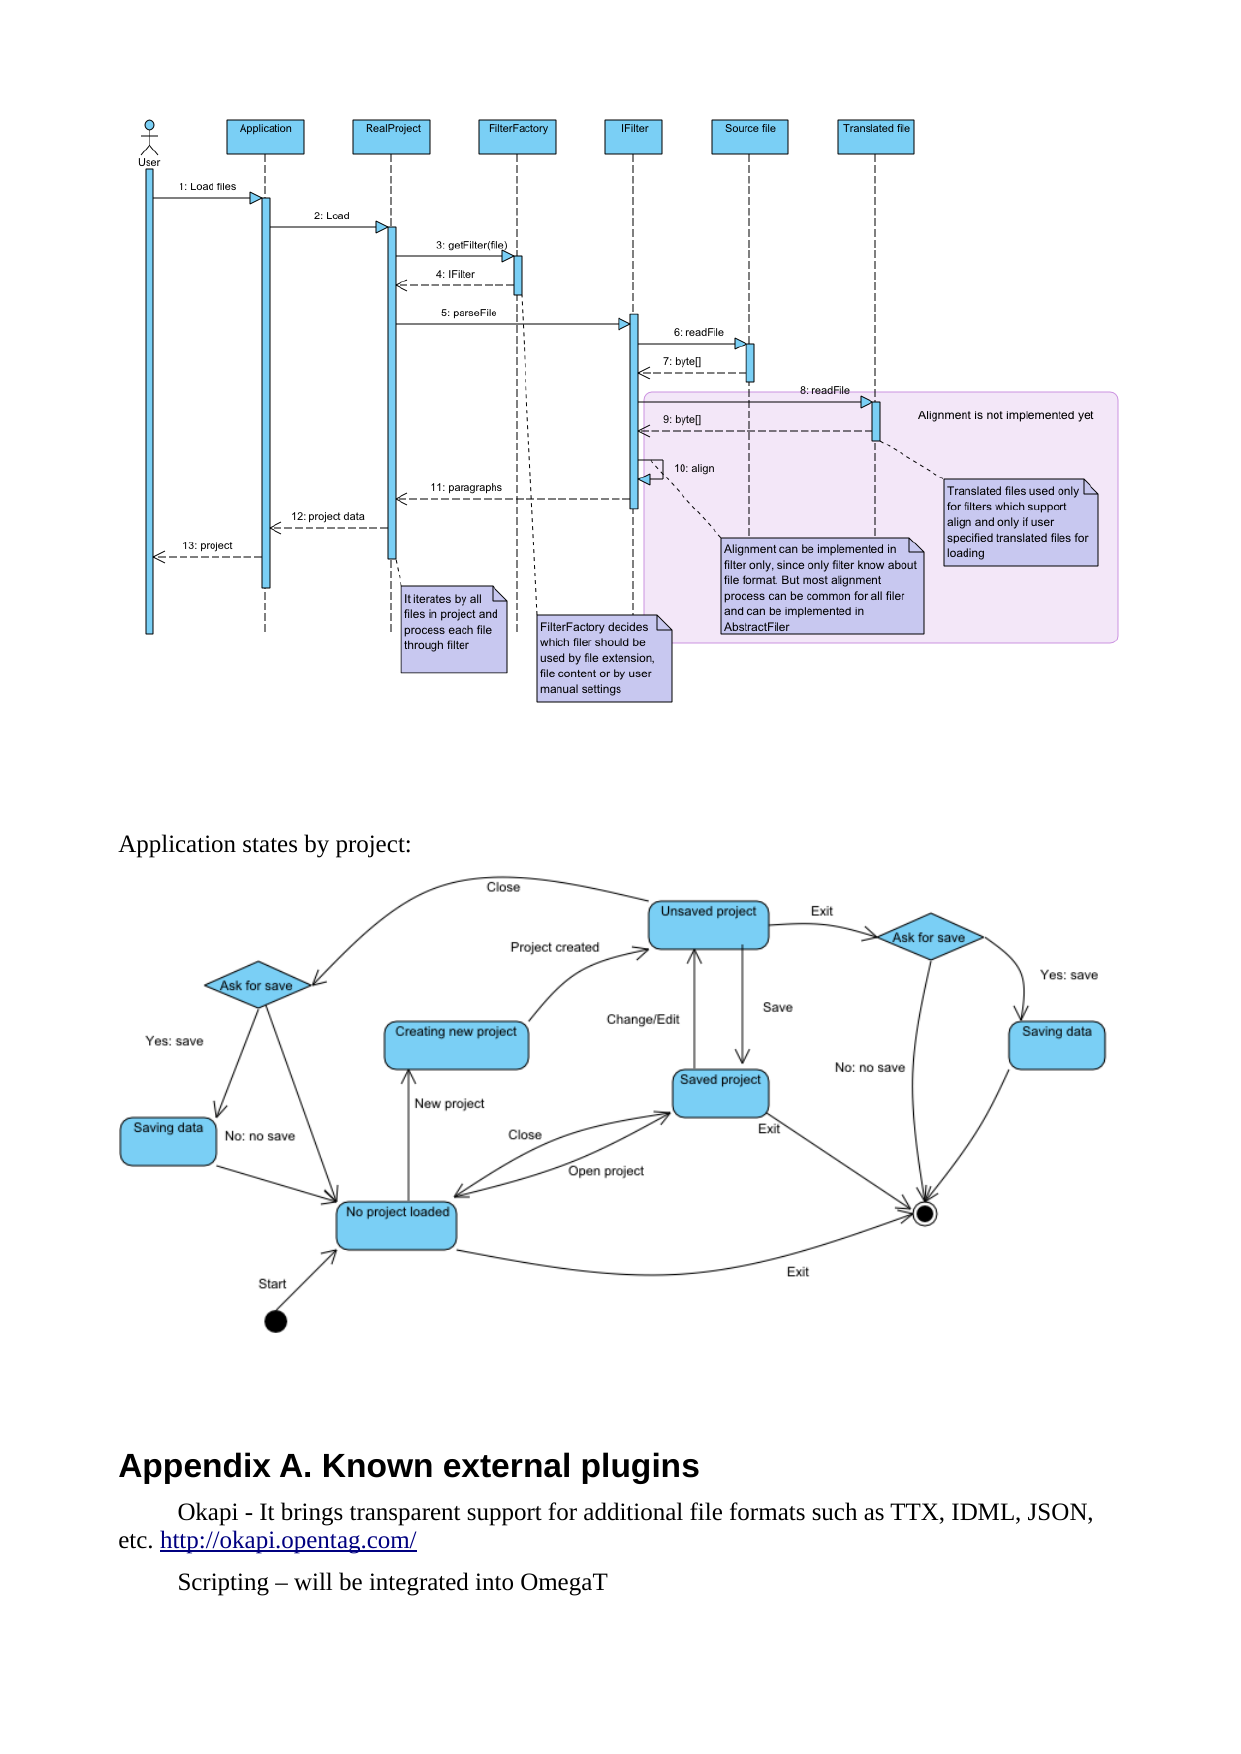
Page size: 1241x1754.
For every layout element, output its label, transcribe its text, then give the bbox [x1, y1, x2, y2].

text Okapi - It brings transparent support for additional file formats such as TTX, IDML, JSON, etc. http://okapi.opentag.com/ [118, 1497, 1122, 1554]
picture [118, 870, 1122, 1351]
picture [118, 118, 1122, 706]
text Application states by project: [118, 829, 1122, 858]
text Scripting – will be integrated into OmegaT [118, 1567, 1122, 1595]
subtitle Appendix A. Known external plugins [118, 1446, 1122, 1484]
